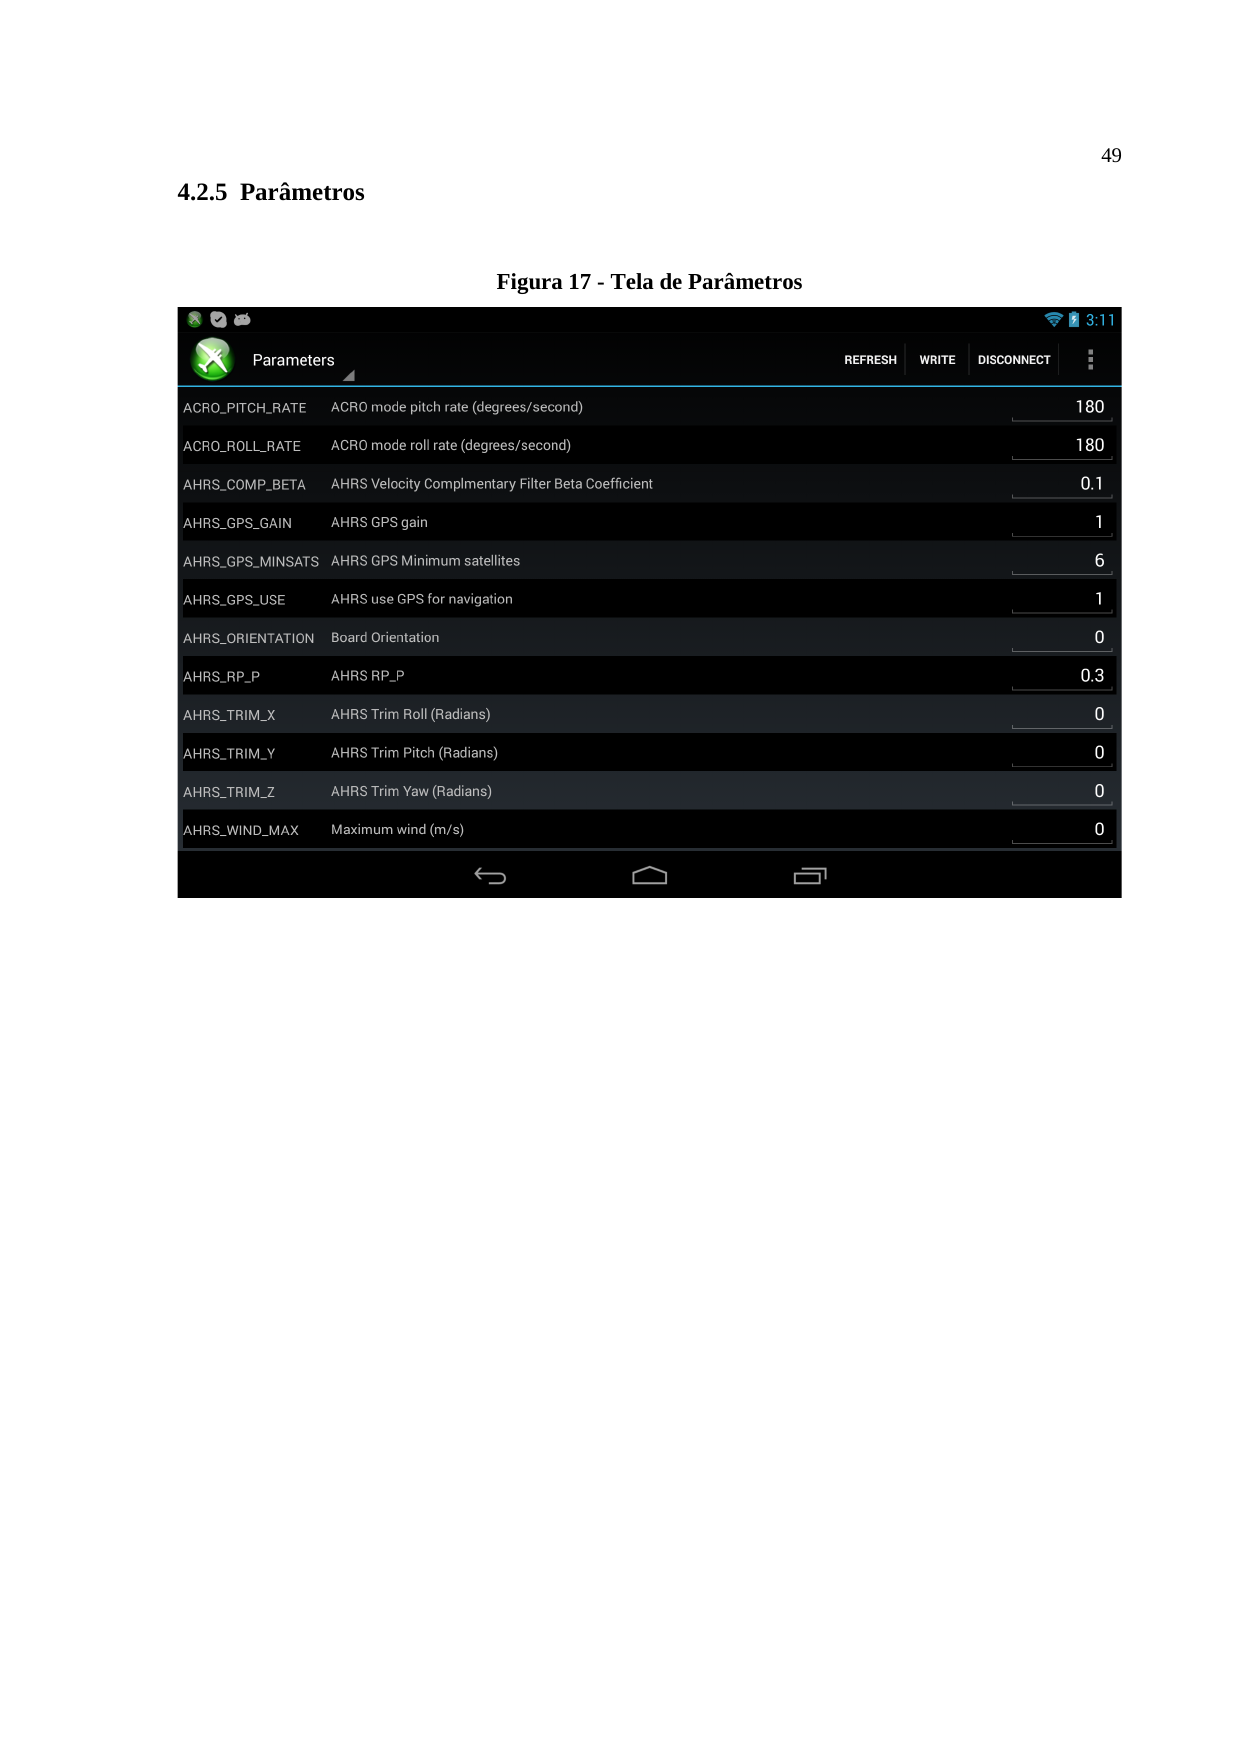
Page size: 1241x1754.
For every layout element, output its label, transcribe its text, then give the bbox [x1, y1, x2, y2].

list Tela de Parâmetros [177, 268, 1122, 295]
subtitle Parâmetros [177, 177, 1122, 206]
picture [177, 307, 1122, 898]
